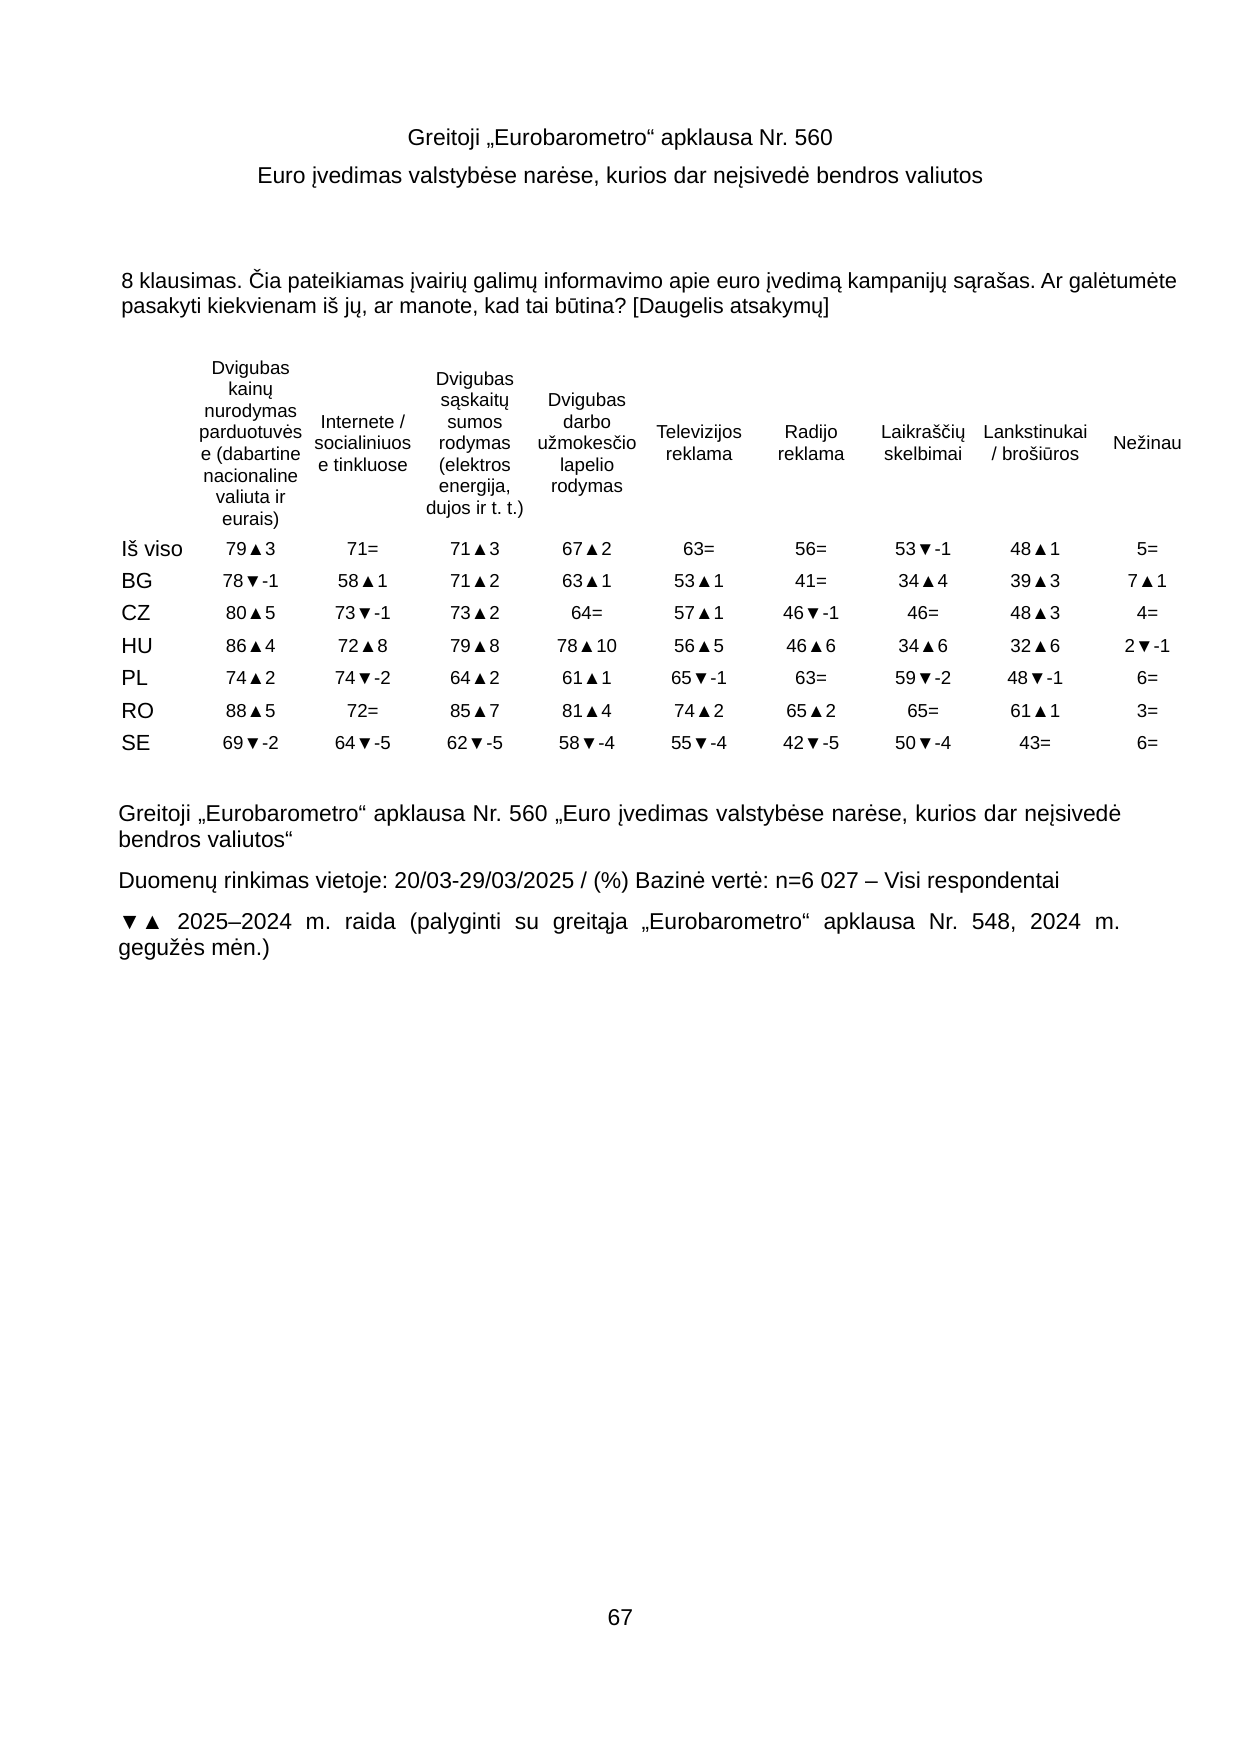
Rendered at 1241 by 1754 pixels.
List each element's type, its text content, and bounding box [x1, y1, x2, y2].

table_cell 74▼-2 [307, 662, 419, 694]
table_cell 63▲1 [531, 564, 643, 597]
table_cell 5= [1091, 532, 1203, 564]
table_cell 6= [1091, 662, 1203, 694]
table_cell 71▲3 [419, 532, 531, 564]
table_cell 67▲2 [531, 532, 643, 564]
table_cell Dvigubas kainų nurodymas parduotuvėse (dabartine nacionaline valiuta ir eurais) [195, 354, 307, 532]
table_cell 46▲6 [755, 629, 867, 662]
text Greitoji „Eurobarometro“ apklausa Nr. 560 „Euro įvedimas valstybėse narėse, kurios dar neįsivedė bendros valiutos“ [118, 800, 1122, 852]
table_cell 34▲6 [867, 629, 979, 662]
table_cell PL [118, 662, 194, 694]
table_cell 53▼-1 [867, 532, 979, 564]
table_cell 79▲3 [195, 532, 307, 564]
table_cell 6= [1091, 726, 1203, 759]
table_cell [531, 321, 643, 354]
table_cell [979, 321, 1091, 354]
table_cell 58▲1 [307, 564, 419, 597]
table_cell 56= [755, 532, 867, 564]
table_cell BG [118, 564, 194, 597]
table_cell Televizijos reklama [643, 354, 755, 532]
table_cell 57▲1 [643, 597, 755, 629]
table_cell 71= [307, 532, 419, 564]
table_cell 2▼-1 [1091, 629, 1203, 662]
table_cell 61▲1 [979, 694, 1091, 726]
table_cell 59▼-2 [867, 662, 979, 694]
table_cell Iš viso [118, 532, 194, 564]
table_cell 41= [755, 564, 867, 597]
table_cell 56▲5 [643, 629, 755, 662]
table_cell 86▲4 [195, 629, 307, 662]
table_cell 64▼-5 [307, 726, 419, 759]
table_cell 65▼-1 [643, 662, 755, 694]
table_cell Dvigubas darbo užmokesčio lapelio rodymas [531, 354, 643, 532]
table_cell 64▲2 [419, 662, 531, 694]
table_cell SE [118, 726, 194, 759]
table_cell 65▲2 [755, 694, 867, 726]
table_cell 74▲2 [195, 662, 307, 694]
table_cell 48▲3 [979, 597, 1091, 629]
table_cell 7▲1 [1091, 564, 1203, 597]
table_cell 74▲2 [643, 694, 755, 726]
table_cell 81▲4 [531, 694, 643, 726]
table_cell 72= [307, 694, 419, 726]
text ▼▲ 2025–2024 m. raida (palyginti su greitąja „Eurobarometro“ apklausa Nr. 548, 2024 m. gegužės mėn.) [118, 908, 1122, 961]
table_cell 42▼-5 [755, 726, 867, 759]
table_cell 78▼-1 [195, 564, 307, 597]
table_cell 48▲1 [979, 532, 1091, 564]
table_cell [419, 321, 531, 354]
table_cell [307, 321, 419, 354]
table_cell 43= [979, 726, 1091, 759]
table_cell 79▲8 [419, 629, 531, 662]
table_cell [1091, 321, 1203, 354]
text Duomenų rinkimas vietoje: 20/03-29/03/2025 / (%) Bazinė vertė: n=6 027 – Visi respondentai [118, 867, 1122, 893]
table_cell 4= [1091, 597, 1203, 629]
table_cell 46▼-1 [755, 597, 867, 629]
table_cell 55▼-4 [643, 726, 755, 759]
table_cell 85▲7 [419, 694, 531, 726]
table_cell RO [118, 694, 194, 726]
table_cell Internete / socialiniuose tinkluose [307, 354, 419, 532]
table_cell 58▼-4 [531, 726, 643, 759]
table_cell 62▼-5 [419, 726, 531, 759]
table_cell Lankstinukai / brošiūros [979, 354, 1091, 532]
table_cell 69▼-2 [195, 726, 307, 759]
table_cell 73▼-1 [307, 597, 419, 629]
table_cell 46= [867, 597, 979, 629]
table_cell 64= [531, 597, 643, 629]
table_cell 72▲8 [307, 629, 419, 662]
table_cell 61▲1 [531, 662, 643, 694]
table_cell [118, 354, 194, 532]
table_cell Dvigubas sąskaitų sumos rodymas (elektros energija, dujos ir t. t.) [419, 354, 531, 532]
table_cell 65= [867, 694, 979, 726]
table_cell 53▲1 [643, 564, 755, 597]
table_cell [195, 321, 307, 354]
table_cell 50▼-4 [867, 726, 979, 759]
table_cell 34▲4 [867, 564, 979, 597]
table_cell 63= [755, 662, 867, 694]
table_header 8 klausimas. Čia pateikiamas įvairių galimų informavimo apie euro įvedimą kampanijų sąrašas. Ar galėtumėte pasakyti kiekvienam iš jų, ar manote, kad tai būtina? [Daugelis atsakymų] [118, 265, 1203, 321]
table_cell 63= [643, 532, 755, 564]
table_cell 88▲5 [195, 694, 307, 726]
table_cell [867, 321, 979, 354]
table_cell 71▲2 [419, 564, 531, 597]
table_cell 78▲10 [531, 629, 643, 662]
table_cell HU [118, 629, 194, 662]
table_cell 32▲6 [979, 629, 1091, 662]
table_cell 3= [1091, 694, 1203, 726]
table_cell Radijo reklama [755, 354, 867, 532]
table_cell CZ [118, 597, 194, 629]
table_cell 39▲3 [979, 564, 1091, 597]
table_cell 80▲5 [195, 597, 307, 629]
table_cell [118, 321, 194, 354]
table_cell Nežinau [1091, 354, 1203, 532]
table_cell 73▲2 [419, 597, 531, 629]
table_cell 48▼-1 [979, 662, 1091, 694]
table_cell [755, 321, 867, 354]
table_cell Laikraščių skelbimai [867, 354, 979, 532]
table_cell [643, 321, 755, 354]
